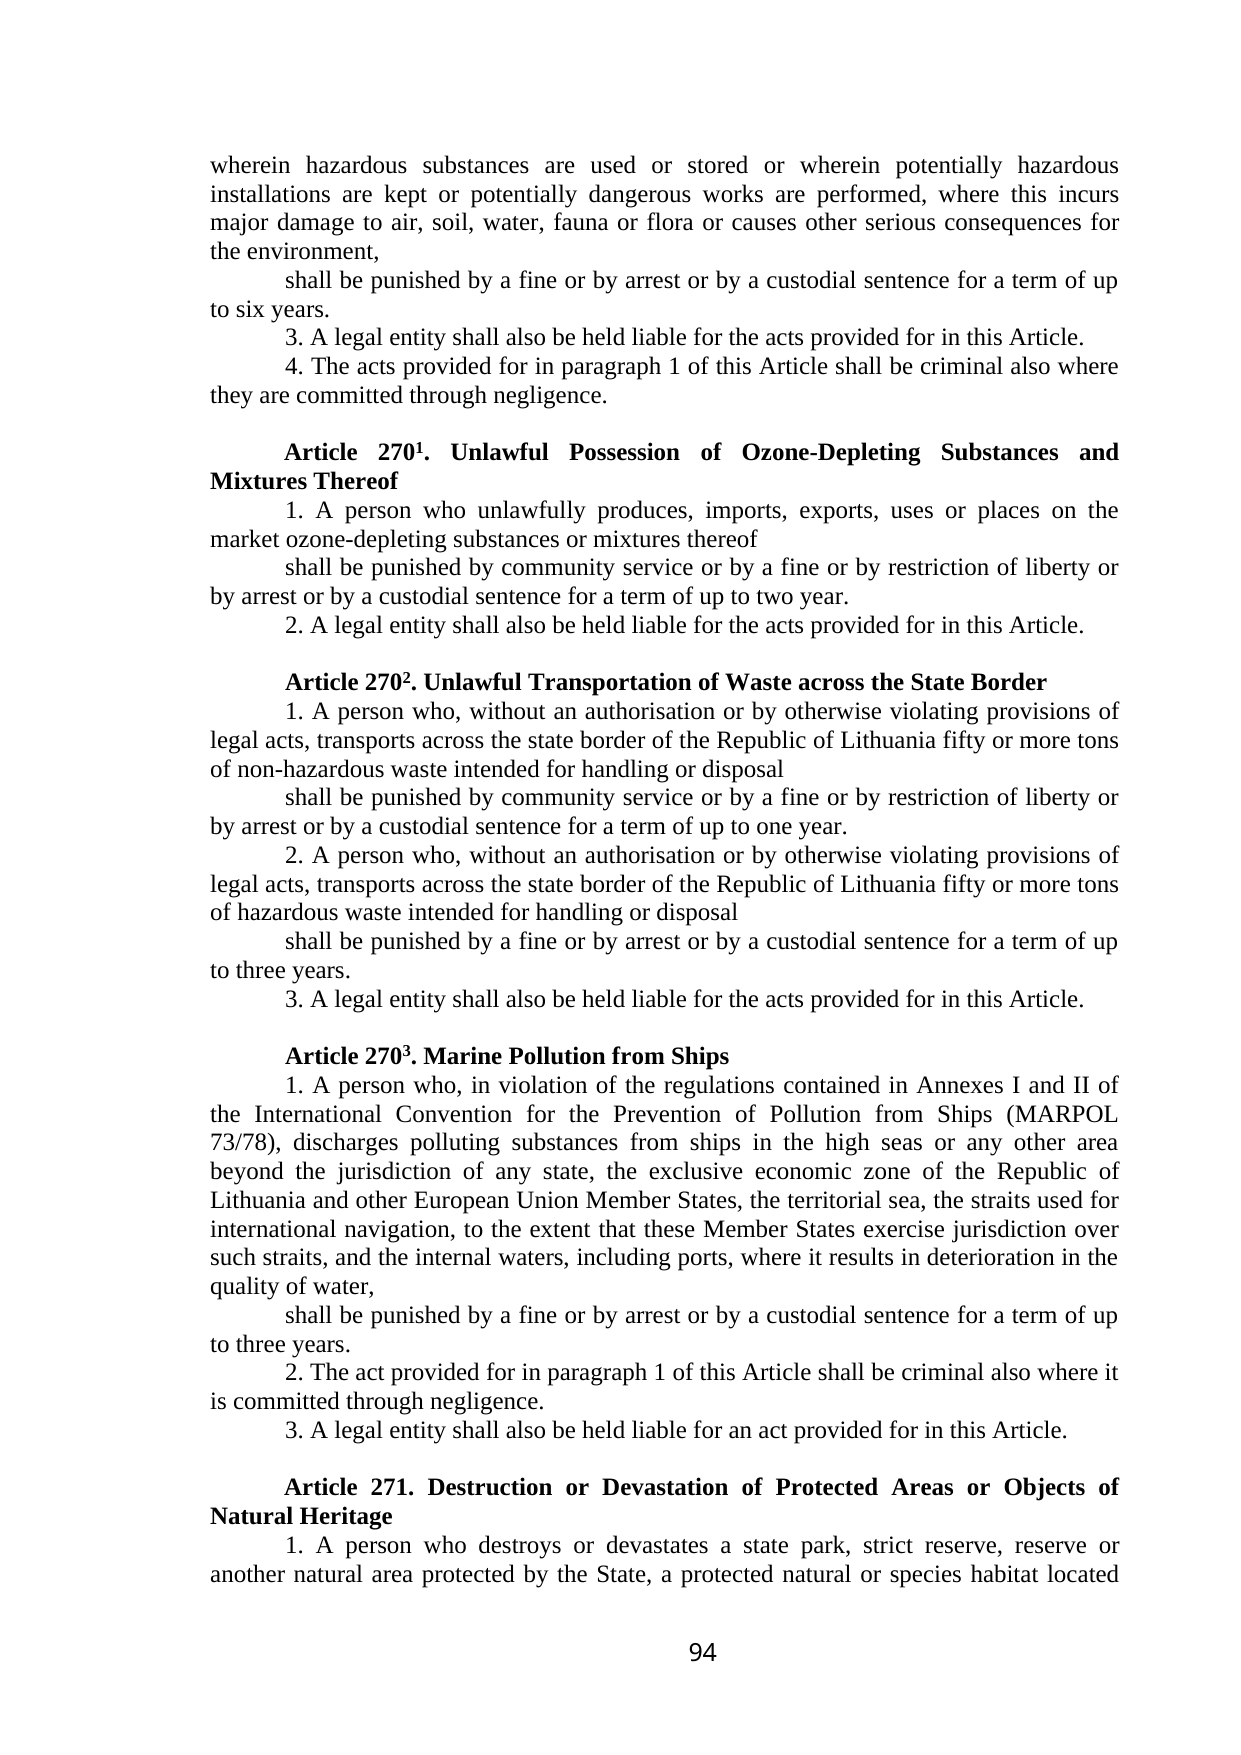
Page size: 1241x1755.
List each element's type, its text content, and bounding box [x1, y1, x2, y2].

text wherein hazardous substances are used or stored or wherein potentially hazardous installations are kept or potentially dangerous works are performed, where this incurs major damage to air, soil, water, fauna or flora or causes other serious consequences for the environment, [210, 150, 1120, 265]
text 2. A person who, without an authorisation or by otherwise violating provisions of legal acts, transports across the state border of the Republic of Lithuania fifty or more tons of hazardous waste intended for handling or disposal [210, 840, 1120, 926]
text 2. The act provided for in paragraph 1 of this Article shall be criminal also where it is committed through negligence. [210, 1357, 1120, 1415]
text 3. A legal entity shall also be held liable for the acts provided for in this Article. [210, 984, 1120, 1012]
text 3. A legal entity shall also be held liable for an act provided for in this Article. [210, 1415, 1120, 1444]
text shall be punished by community service or by a fine or by restriction of liberty or by arrest or by a custodial sentence for a term of up to one year. [210, 782, 1120, 840]
text 3. A legal entity shall also be held liable for the acts provided for in this Article. [210, 322, 1120, 351]
text 4. The acts provided for in paragraph 1 of this Article shall be criminal also where they are committed through negligence. [210, 351, 1120, 409]
text Article 271. Destruction or Devastation of Protected Areas or Objects of Natural Heritage [210, 1472, 1120, 1530]
text 1. A person who unlawfully produces, imports, exports, uses or places on the market ozone-depleting substances or mixtures thereof [210, 495, 1120, 552]
text shall be punished by a fine or by arrest or by a custodial sentence for a term of up to three years. [210, 1300, 1120, 1357]
text Article 2702. Unlawful Transportation of Waste across the State Border [285, 667, 1120, 696]
text 1. A person who, without an authorisation or by otherwise violating provisions of legal acts, transports across the state border of the Republic of Lithuania fifty or more tons of non-hazardous waste intended for handling or disposal [210, 696, 1120, 782]
text 1. A person who, in violation of the regulations contained in Annexes I and II of the International Convention for the Prevention of Pollution from Ships (MARPOL 73/78), discharges polluting substances from ships in the high seas or any other area beyond the jurisdiction of any state, the exclusive economic zone of the Republic of Lithuania and other European Union Member States, the territorial sea, the straits used for international navigation, to the extent that these Member States exercise jurisdiction over such straits, and the internal waters, including ports, where it results in deterioration in the quality of water, [210, 1070, 1120, 1300]
text shall be punished by community service or by a fine or by restriction of liberty or by arrest or by a custodial sentence for a term of up to two year. [210, 552, 1120, 610]
text 1. A person who destroys or devastates a state park, strict reserve, reserve or another natural area protected by the State, a protected natural or species habitat located [210, 1530, 1120, 1587]
text Article 2703. Marine Pollution from Ships [210, 1041, 1120, 1070]
text 2. A legal entity shall also be held liable for the acts provided for in this Article. [210, 610, 1120, 639]
text shall be punished by a fine or by arrest or by a custodial sentence for a term of up to six years. [210, 265, 1120, 322]
text shall be punished by a fine or by arrest or by a custodial sentence for a term of up to three years. [210, 926, 1120, 984]
text Article 2701. Unlawful Possession of Ozone-Depleting Substances and Mixtures Thereof [210, 437, 1120, 495]
